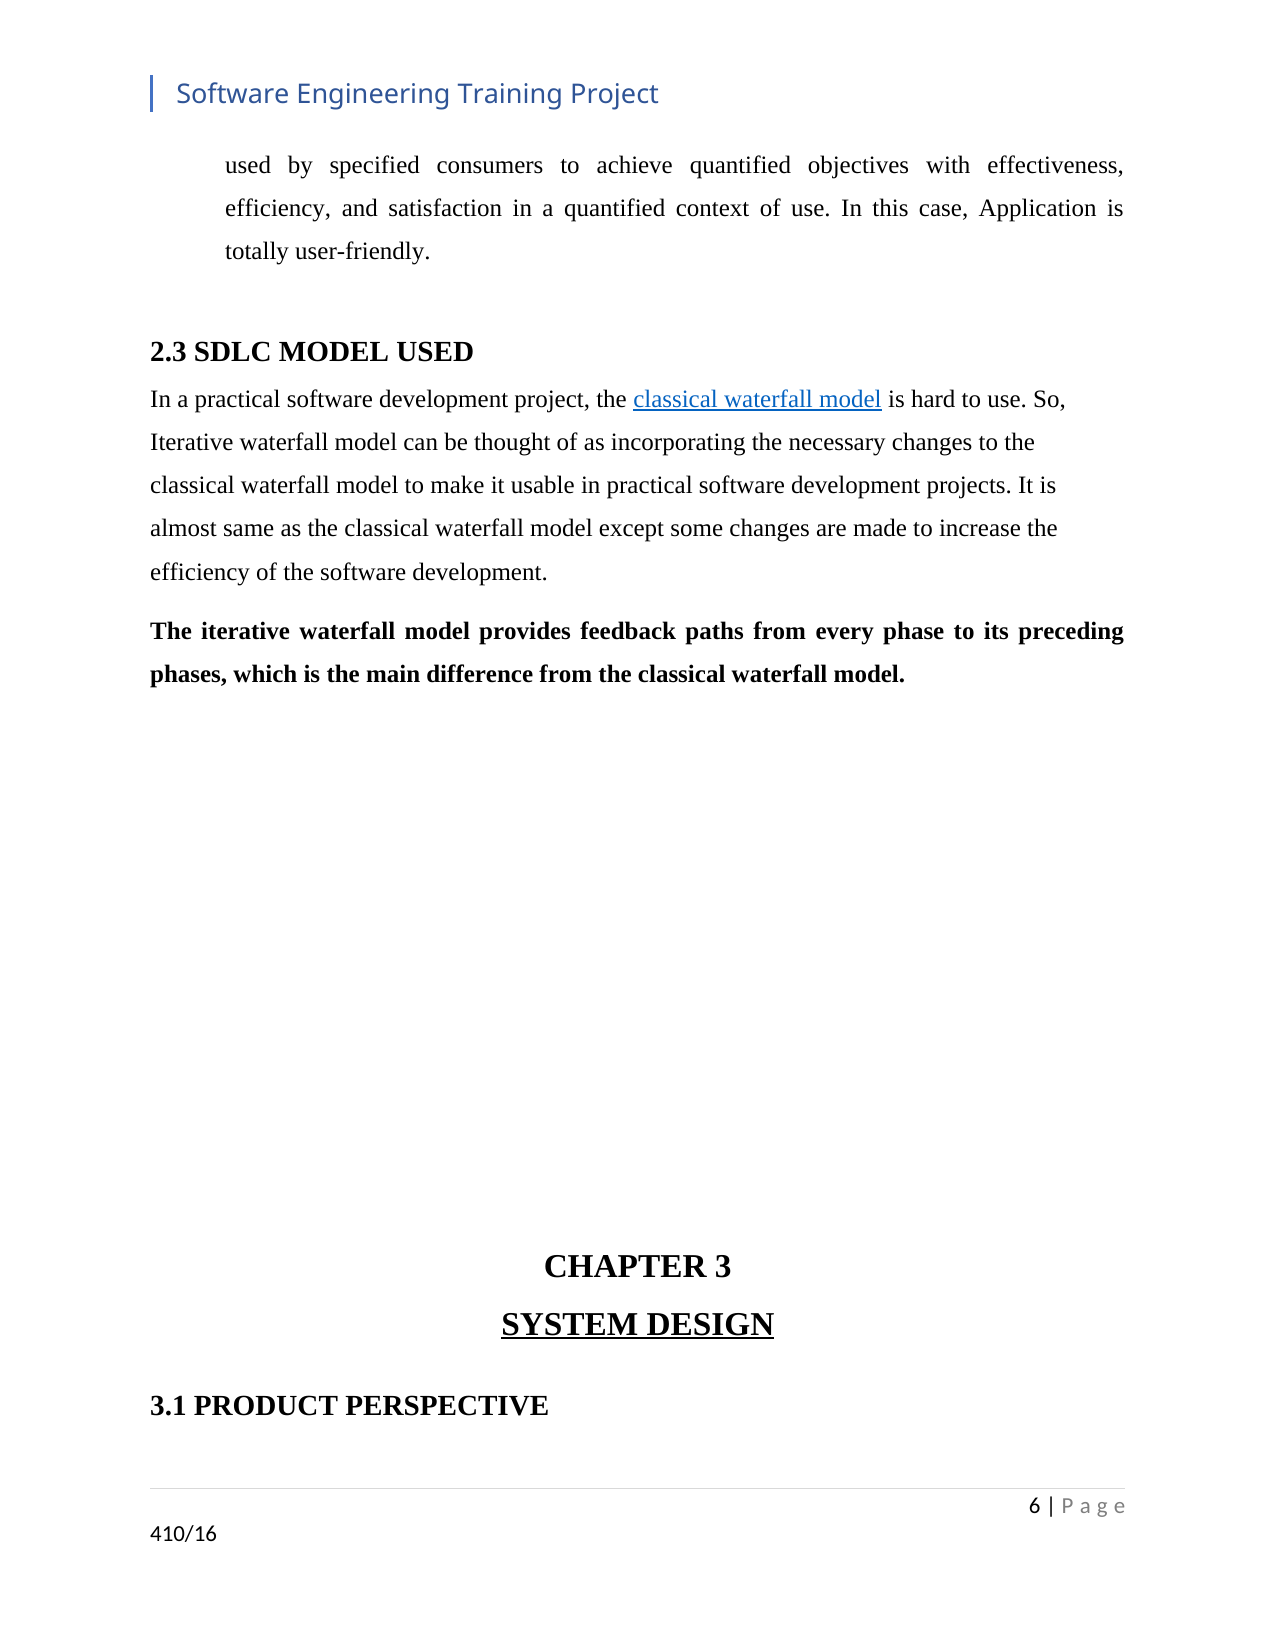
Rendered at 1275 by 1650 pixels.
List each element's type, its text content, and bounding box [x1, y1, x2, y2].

text 2.3 SDLC MODEL USED [150, 334, 1125, 367]
text 3.1 PRODUCT PERSPECTIVE [150, 1388, 1125, 1422]
text The iterative waterfall model provides feedback paths from every phase to its preceding phases, which is the main difference from the classical waterfall model. [150, 616, 1125, 688]
text SYSTEM DESIGN [150, 1304, 1125, 1342]
list used by specified consumers to achieve quantified objectives with effectiveness, efficiency, and satisfaction in a quantified context of use. In this case, Application is totally user-friendly. [187, 150, 1125, 265]
text In a practical software development project, the classical waterfall model is hard to use. So, Iterative waterfall model can be thought of as incorporating the necessary changes to the classical waterfall model to make it usable in practical software development projects. It is almost same as the classical waterfall model except some changes are made to increase the efficiency of the software development. [150, 384, 1125, 585]
text CHAPTER 3 [150, 1247, 1125, 1285]
